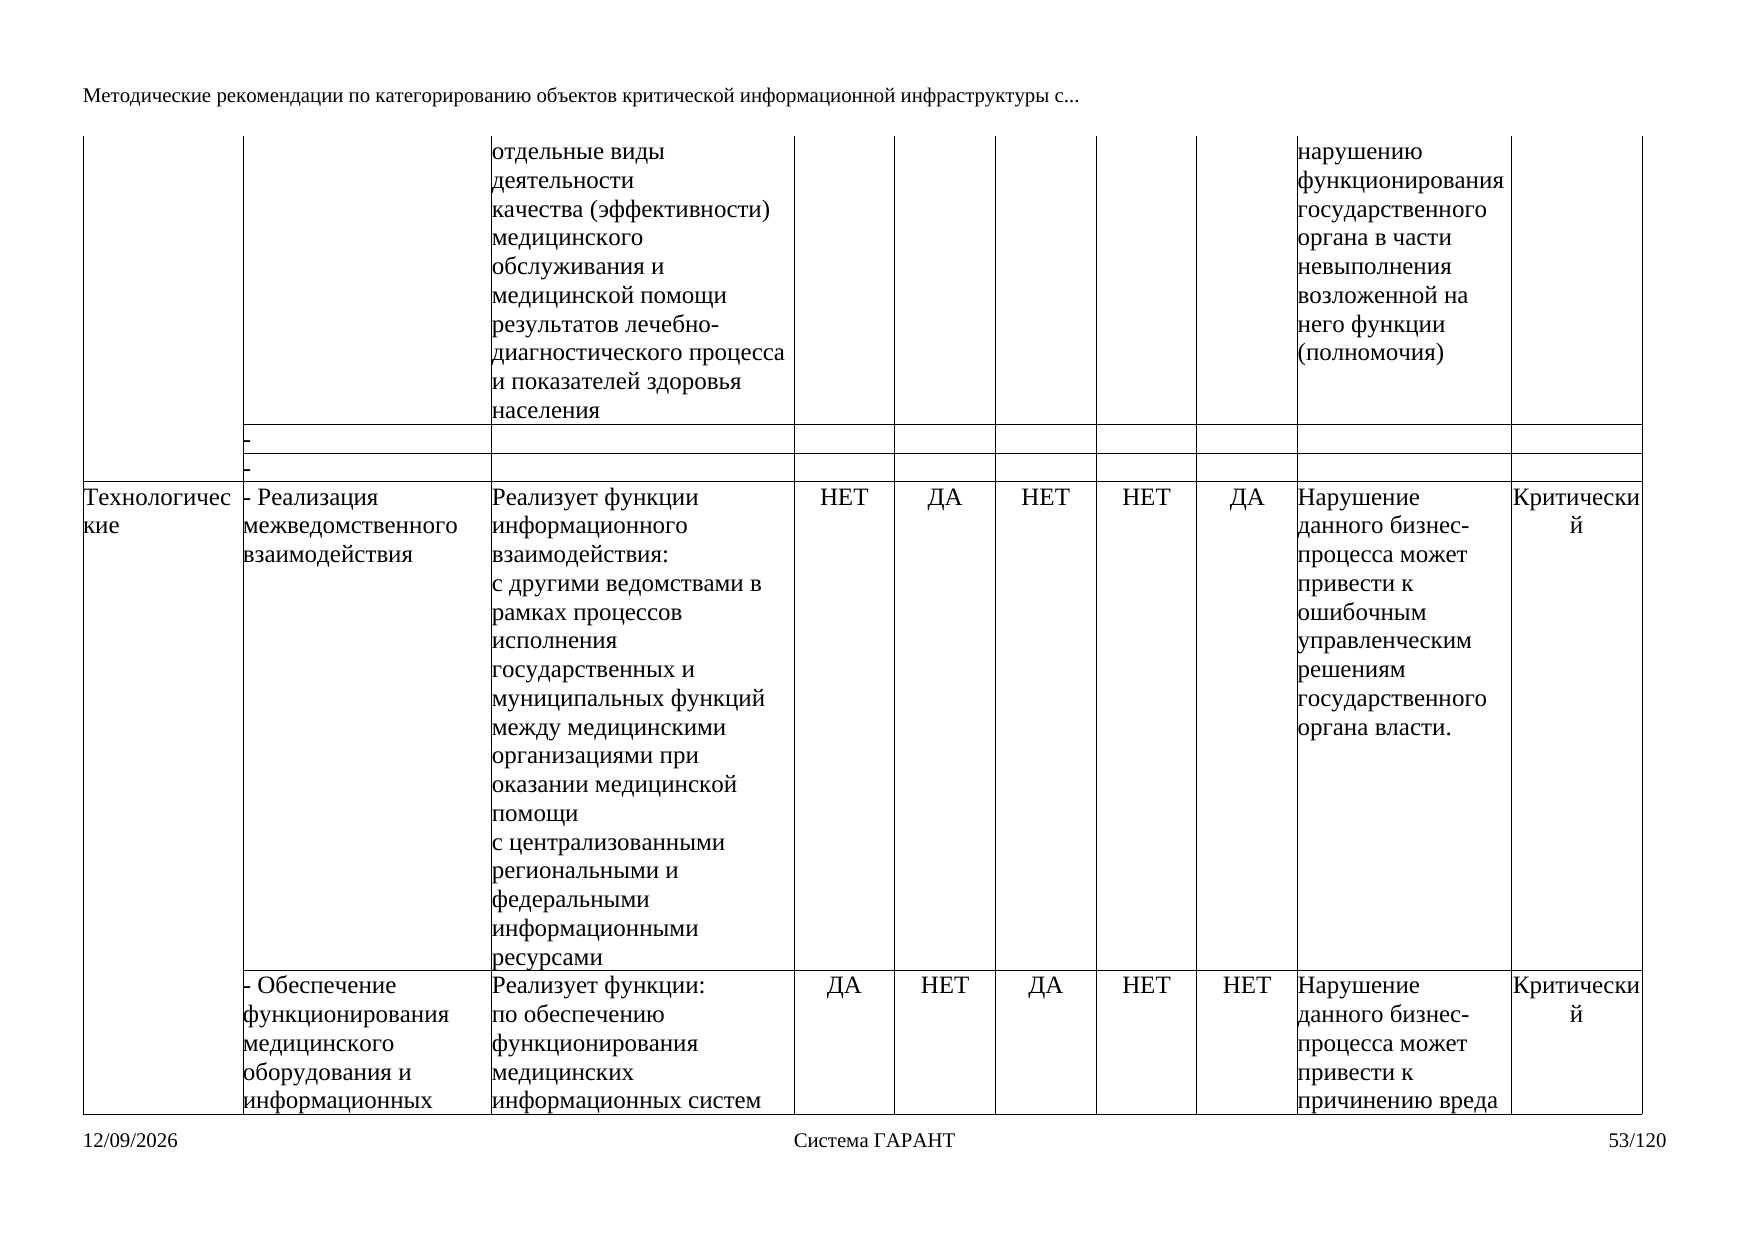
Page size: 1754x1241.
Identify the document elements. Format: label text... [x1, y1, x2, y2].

table_cell [996, 454, 1096, 481]
table_cell НЕТ [996, 482, 1096, 970]
table_cell - [244, 454, 491, 481]
table_cell Реализует функции: по обеспечению функционирования медицинских информационных систем [492, 971, 794, 1114]
table_cell [1512, 136, 1642, 424]
table_cell - Обеспечение функционирования медицинского оборудования и информационных [244, 971, 491, 1114]
table_cell [1197, 425, 1297, 453]
table_cell [1097, 136, 1196, 424]
table_cell ДА [795, 971, 894, 1114]
table_cell [244, 136, 491, 424]
table_cell [996, 136, 1096, 424]
table_cell [492, 454, 794, 481]
table_cell Критический [1512, 971, 1642, 1114]
table_cell [795, 425, 894, 453]
table_cell НЕТ [1197, 971, 1297, 1114]
table_cell [1097, 425, 1196, 453]
table_cell [492, 425, 794, 453]
table_cell ДА [996, 971, 1096, 1114]
table_cell Нарушение данного бизнес-процесса может привести к причинению вреда [1298, 971, 1511, 1114]
table_cell отдельные виды деятельности качества (эффективности) медицинского обслуживания и медицинской помощи результатов лечебно-диагностического процесса и показателей здоровья населения [492, 136, 794, 424]
table_cell Нарушение данного бизнес-процесса может привести к ошибочным управленческим решениям государственного органа власти. [1298, 482, 1511, 970]
table_cell [1097, 454, 1196, 481]
table_cell НЕТ [1097, 482, 1196, 970]
table_cell ДА [1197, 482, 1297, 970]
table_cell [795, 454, 894, 481]
table_cell [795, 136, 894, 424]
table_cell [895, 425, 995, 453]
table_cell - [244, 425, 491, 453]
table_cell - Реализация межведомственного взаимодействия [244, 482, 491, 970]
table_cell [1197, 454, 1297, 481]
table_cell нарушению функционирования государственного органа в части невыполнения возложенной на него функции (полномочия) [1298, 136, 1511, 424]
table_cell [1512, 425, 1642, 453]
table_cell Критический [1512, 482, 1642, 970]
table_cell [1298, 454, 1511, 481]
table_cell [996, 425, 1096, 453]
table_cell [895, 136, 995, 424]
table_cell НЕТ [795, 482, 894, 970]
table_cell [84, 136, 243, 481]
table_cell НЕТ [895, 971, 995, 1114]
table_cell [895, 454, 995, 481]
table_cell ДА [895, 482, 995, 970]
table_cell Реализует функции информационного взаимодействия: с другими ведомствами в рамках процессов исполнения государственных и муниципальных функций между медицинскими организациями при оказании медицинской помощи с централизованными региональными и федеральными информационными ресурсами [492, 482, 794, 970]
table_cell [1197, 136, 1297, 424]
table_cell Технологические [84, 482, 243, 1114]
table_cell [1512, 454, 1642, 481]
table_cell НЕТ [1097, 971, 1196, 1114]
table_cell [1298, 425, 1511, 453]
